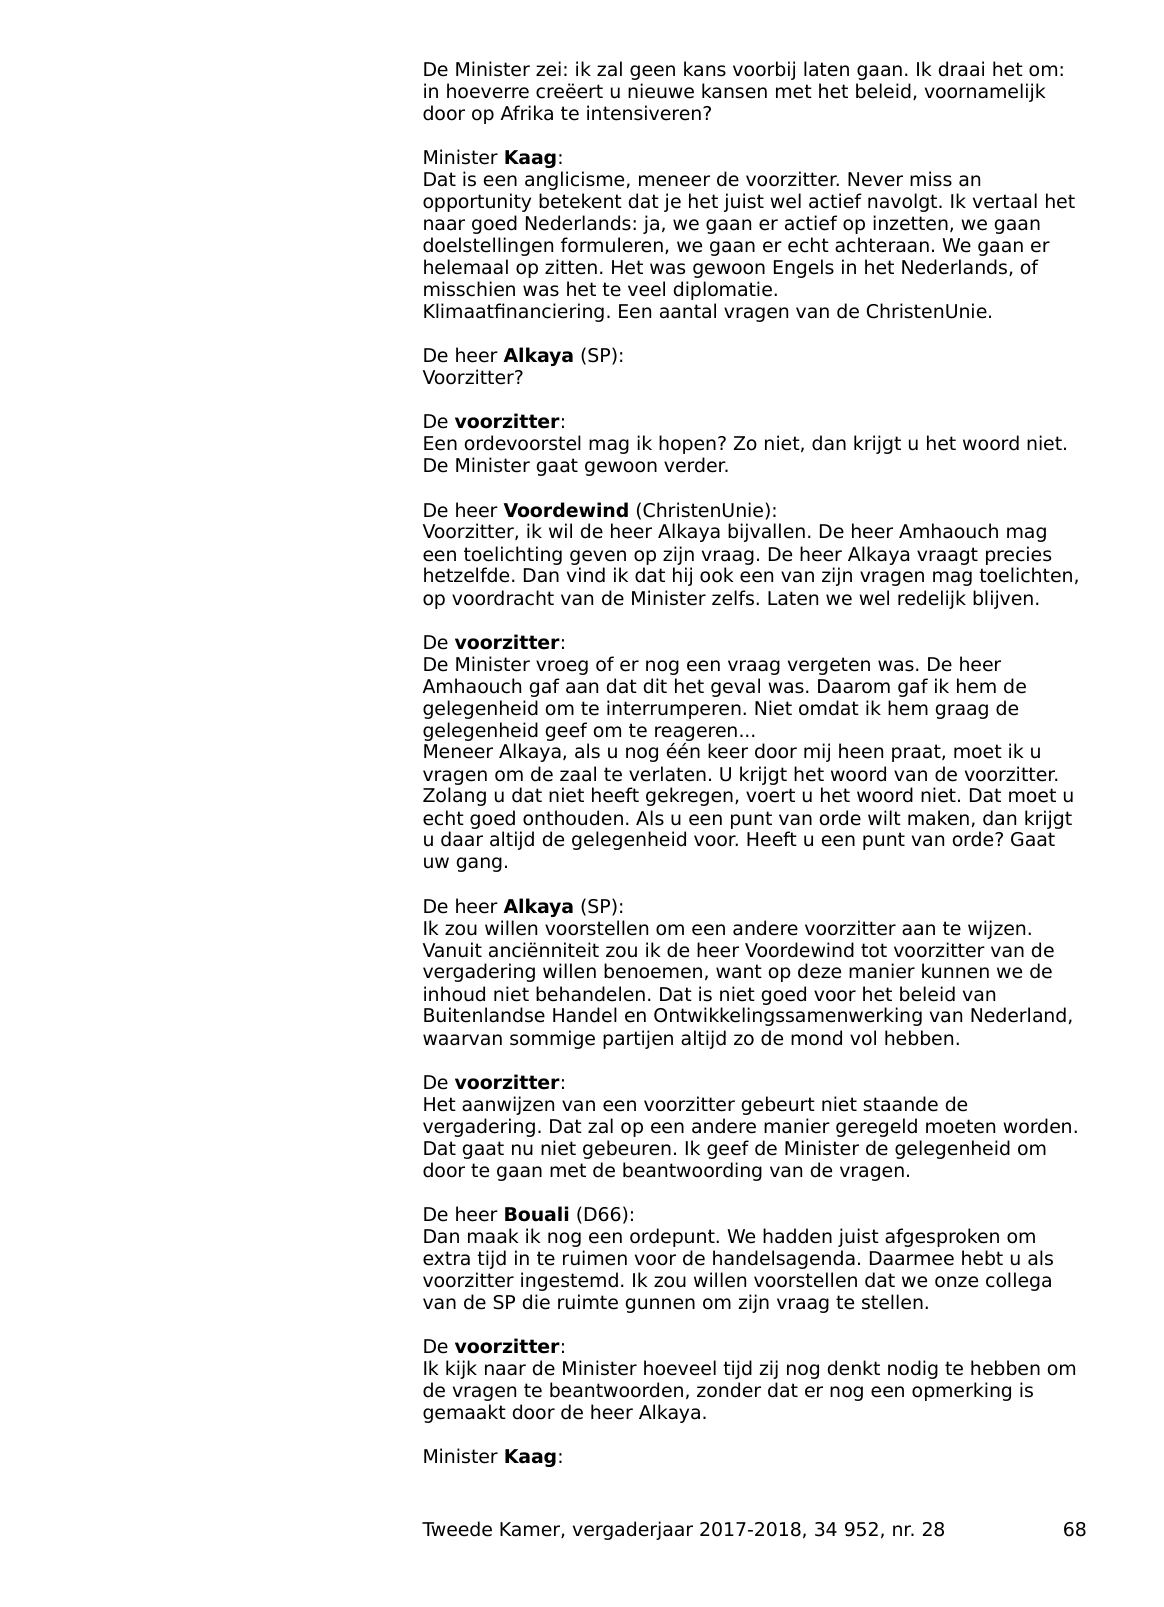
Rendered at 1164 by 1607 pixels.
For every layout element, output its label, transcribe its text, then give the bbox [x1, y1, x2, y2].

text Ik zou willen voorstellen om een andere voorzitter aan te wijzen. Vanuit anciënniteit zou ik de heer Voordewind tot voorzitter van de vergadering willen benoemen, want op deze manier kunnen we de inhoud niet behandelen. Dat is niet goed voor het beleid van Buitenlandse Handel en Ontwikkelingssamenwerking van Nederland, waarvan sommige partijen altijd zo de mond vol hebben. [422, 917, 1087, 1049]
text Ik kijk naar de Minister hoeveel tijd zij nog denkt nodig te hebben om de vragen te beantwoorden, zonder dat er nog een opmerking is gemaakt door de heer Alkaya. [422, 1358, 1087, 1424]
text Het aanwijzen van een voorzitter gebeurt niet staande de vergadering. Dat zal op een andere manier geregeld moeten worden. Dat gaat nu niet gebeuren. Ik geef de Minister de gelegenheid om door te gaan met de beantwoording van de vragen. [422, 1093, 1087, 1181]
text De voorzitter: [422, 632, 1087, 653]
text Dat is een anglicisme, meneer de voorzitter. Never miss an opportunity betekent dat je het juist wel actief navolgt. Ik vertaal het naar goed Nederlands: ja, we gaan er actief op inzetten, we gaan doelstellingen formuleren, we gaan er echt achteraan. We gaan er helemaal op zitten. Het was gewoon Engels in het Nederlands, of misschien was het te veel diplomatie. [422, 169, 1087, 301]
text De heer Bouali (D66): [422, 1204, 1087, 1226]
text Minister Kaag: [422, 147, 1087, 169]
text De heer Voordewind (ChristenUnie): [422, 499, 1087, 521]
text Dan maak ik nog een ordepunt. We hadden juist afgesproken om extra tijd in te ruimen voor de handelsagenda. Daarmee hebt u als voorzitter ingestemd. Ik zou willen voorstellen dat we onze collega van de SP die ruimte gunnen om zijn vraag te stellen. [422, 1226, 1087, 1313]
text De voorzitter: [422, 1336, 1087, 1358]
text Klimaatfinanciering. Een aantal vragen van de ChristenUnie. [422, 301, 1087, 323]
text Voorzitter? [422, 367, 1087, 389]
text De voorzitter: [422, 411, 1087, 433]
text Een ordevoorstel mag ik hopen? Zo niet, dan krijgt u het woord niet. De Minister gaat gewoon verder. [422, 433, 1087, 477]
text Voorzitter, ik wil de heer Alkaya bijvallen. De heer Amhaouch mag een toelichting geven op zijn vraag. De heer Alkaya vraagt precies hetzelfde. Dan vind ik dat hij ook een van zijn vragen mag toelichten, op voordracht van de Minister zelfs. Laten we wel redelijk blijven. [422, 521, 1087, 609]
text De voorzitter: [422, 1072, 1087, 1093]
text De Minister vroeg of er nog een vraag vergeten was. De heer Amhaouch gaf aan dat dit het geval was. Daarom gaf ik hem de gelegenheid om te interrumperen. Niet omdat ik hem graag de gelegenheid geef om te reageren... [422, 653, 1087, 741]
text De Minister zei: ik zal geen kans voorbij laten gaan. Ik draai het om: in hoeverre creëert u nieuwe kansen met het beleid, voornamelijk door op Afrika te intensiveren? [422, 59, 1087, 125]
text Meneer Alkaya, als u nog één keer door mij heen praat, moet ik u vragen om de zaal te verlaten. U krijgt het woord van de voorzitter. Zolang u dat niet heeft gekregen, voert u het woord niet. Dat moet u echt goed onthouden. Als u een punt van orde wilt maken, dan krijgt u daar altijd de gelegenheid voor. Heeft u een punt van orde? Gaat uw gang. [422, 741, 1087, 873]
text Minister Kaag: [422, 1446, 1087, 1468]
text De heer Alkaya (SP): [422, 896, 1087, 917]
text De heer Alkaya (SP): [422, 345, 1087, 367]
